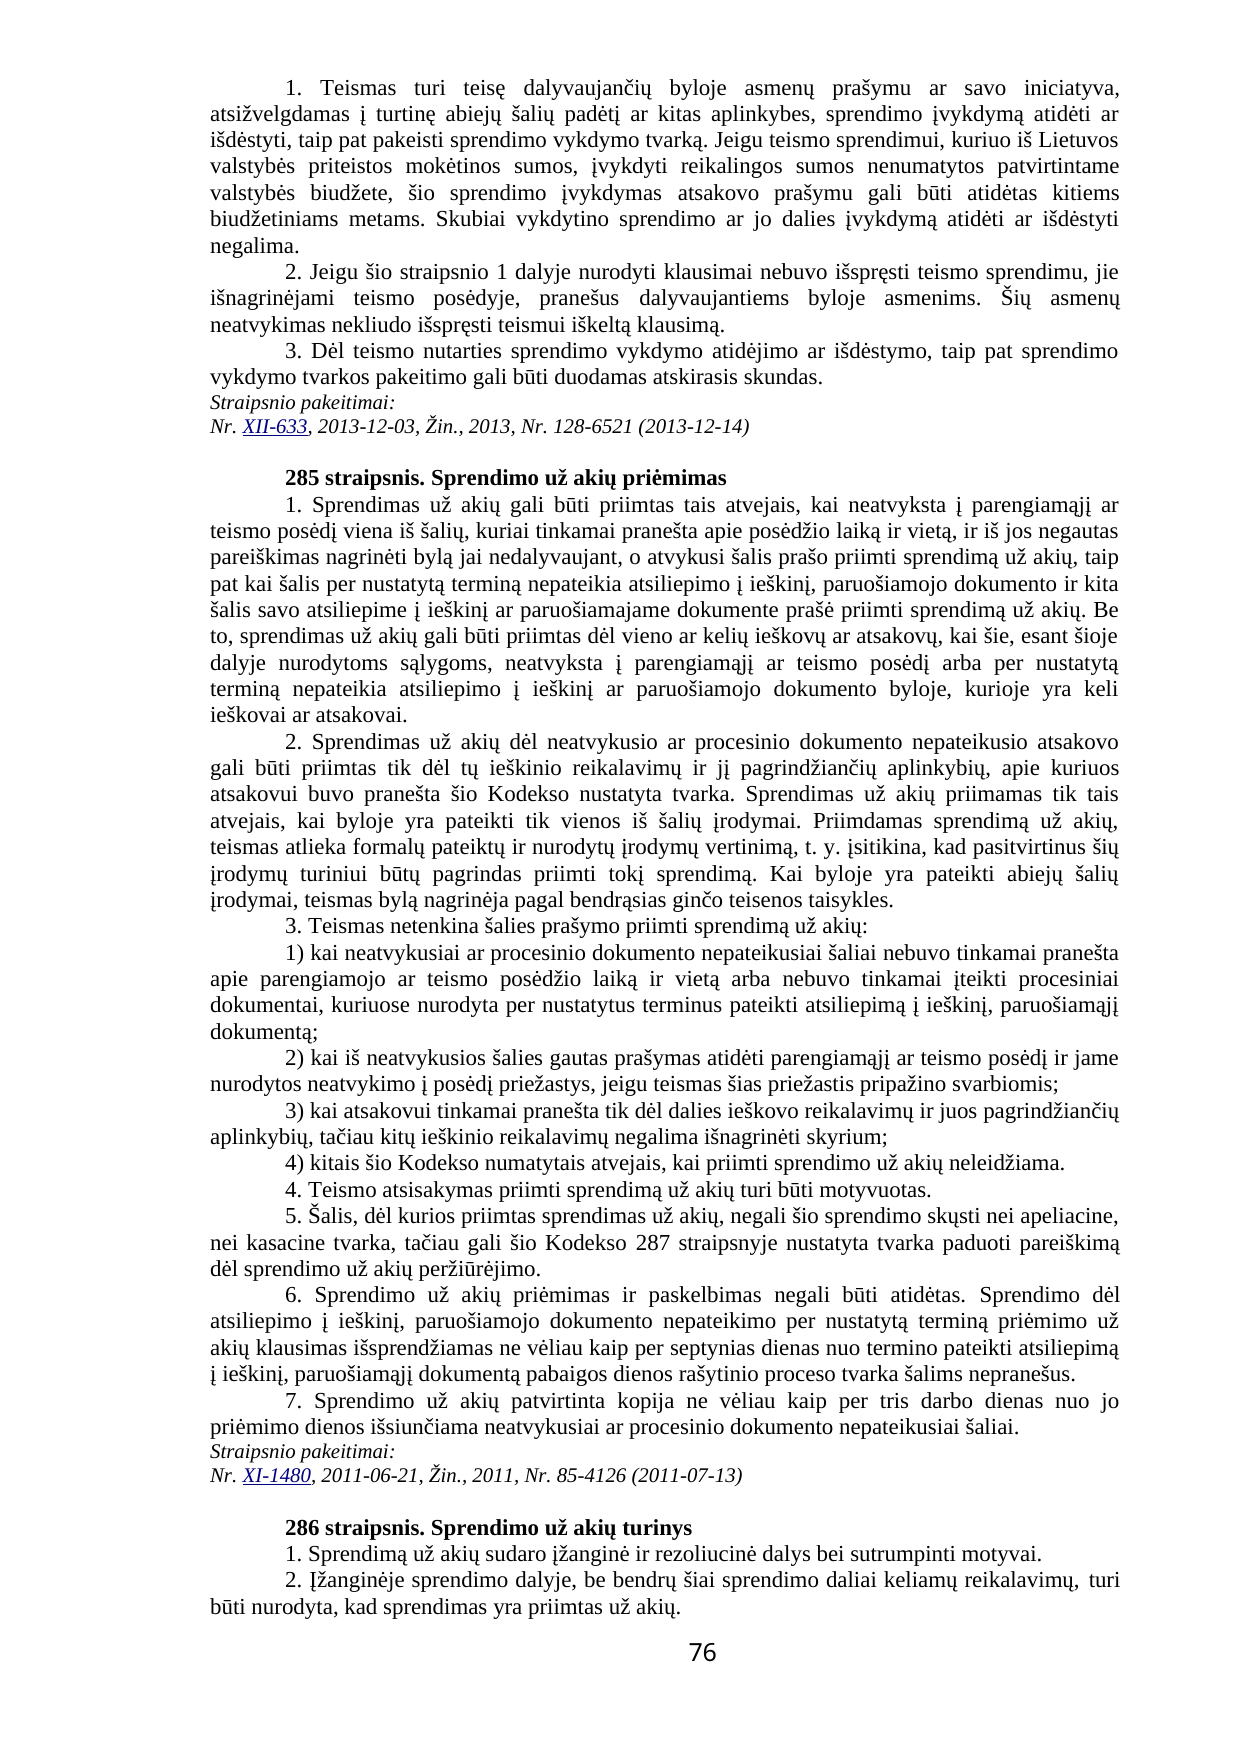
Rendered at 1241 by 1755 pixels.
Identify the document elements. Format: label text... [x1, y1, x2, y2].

text 5. Šalis, dėl kurios priimtas sprendimas už akių, negali šio sprendimo skųsti nei apeliacine, nei kasacine tvarka, tačiau gali šio Kodekso 287 straipsnyje nustatyta tvarka paduoti pareiškimą dėl sprendimo už akių peržiūrėjimo. [210, 1202, 1120, 1281]
text 2) kai iš neatvykusios šalies gautas prašymas atidėti parengiamąjį ar teismo posėdį ir jame nurodytos neatvykimo į posėdį priežastys, jeigu teismas šias priežastis pripažino svarbiomis; [210, 1044, 1120, 1097]
text 2. Sprendimas už akių dėl neatvykusio ar procesinio dokumento nepateikusio atsakovo gali būti priimtas tik dėl tų ieškinio reikalavimų ir jį pagrindžiančių aplinkybių, apie kuriuos atsakovui buvo pranešta šio Kodekso nustatyta tvarka. Sprendimas už akių priimamas tik tais atvejais, kai byloje yra pateikti tik vienos iš šalių įrodymai. Priimdamas sprendimą už akių, teismas atlieka formalų pateiktų ir nurodytų įrodymų vertinimą, t. y. įsitikina, kad pasitvirtinus šių įrodymų turiniui būtų pagrindas priimti tokį sprendimą. Kai byloje yra pateikti abiejų šalių įrodymai, teismas bylą nagrinėja pagal bendrąsias ginčo teisenos taisykles. [210, 728, 1120, 912]
text 1) kai neatvykusiai ar procesinio dokumento nepateikusiai šaliai nebuvo tinkamai pranešta apie parengiamojo ar teismo posėdžio laiką ir vietą arba nebuvo tinkamai įteikti procesiniai dokumentai, kuriuose nurodyta per nustatytus terminus pateikti atsiliepimą į ieškinį, paruošiamąjį dokumentą; [210, 939, 1120, 1044]
text 285 straipsnis. Sprendimo už akių priėmimas [210, 464, 1120, 491]
text 286 straipsnis. Sprendimo už akių turinys [210, 1514, 1120, 1540]
text Nr. XII-633, 2013-12-03, Žin., 2013, Nr. 128-6521 (2013-12-14) [210, 414, 1120, 438]
text 4) kitais šio Kodekso numatytais atvejais, kai priimti sprendimo už akių neleidžiama. [210, 1149, 1120, 1176]
text 1. Sprendimą už akių sudaro įžanginė ir rezoliucinė dalys bei sutrumpinti motyvai. [210, 1540, 1120, 1567]
text Nr. XI-1480, 2011-06-21, Žin., 2011, Nr. 85-4126 (2011-07-13) [210, 1463, 1120, 1487]
text 4. Teismo atsisakymas priimti sprendimą už akių turi būti motyvuotas. [210, 1176, 1120, 1202]
text Straipsnio pakeitimai: [210, 390, 1120, 414]
text 2. Įžanginėje sprendimo dalyje, be bendrų šiai sprendimo daliai keliamų reikalavimų, turi būti nurodyta, kad sprendimas yra priimtas už akių. [210, 1567, 1120, 1619]
text 3. Teismas netenkina šalies prašymo priimti sprendimą už akių: [210, 912, 1120, 939]
text 1. Sprendimas už akių gali būti priimtas tais atvejais, kai neatvyksta į parengiamąjį ar teismo posėdį viena iš šalių, kuriai tinkamai pranešta apie posėdžio laiką ir vietą, ir iš jos negautas pareiškimas nagrinėti bylą jai nedalyvaujant, o atvykusi šalis prašo priimti sprendimą už akių, taip pat kai šalis per nustatytą terminą nepateikia atsiliepimo į ieškinį, paruošiamojo dokumento ir kita šalis savo atsiliepime į ieškinį ar paruošiamajame dokumente prašė priimti sprendimą už akių. Be to, sprendimas už akių gali būti priimtas dėl vieno ar kelių ieškovų ar atsakovų, kai šie, esant šioje dalyje nurodytoms sąlygoms, neatvyksta į parengiamąjį ar teismo posėdį arba per nustatytą terminą nepateikia atsiliepimo į ieškinį ar paruošiamojo dokumento byloje, kurioje yra keli ieškovai ar atsakovai. [210, 491, 1120, 728]
text Straipsnio pakeitimai: [210, 1439, 1120, 1463]
text 1. Teismas turi teisę dalyvaujančių byloje asmenų prašymu ar savo iniciatyva, atsižvelgdamas į turtinę abiejų šalių padėtį ar kitas aplinkybes, sprendimo įvykdymą atidėti ar išdėstyti, taip pat pakeisti sprendimo vykdymo tvarką. Jeigu teismo sprendimui, kuriuo iš Lietuvos valstybės priteistos mokėtinos sumos, įvykdyti reikalingos sumos nenumatytos patvirtintame valstybės biudžete, šio sprendimo įvykdymas atsakovo prašymu gali būti atidėtas kitiems biudžetiniams metams. Skubiai vykdytino sprendimo ar jo dalies įvykdymą atidėti ar išdėstyti negalima. [210, 73, 1120, 258]
text 6. Sprendimo už akių priėmimas ir paskelbimas negali būti atidėtas. Sprendimo dėl atsiliepimo į ieškinį, paruošiamojo dokumento nepateikimo per nustatytą terminą priėmimo už akių klausimas išsprendžiamas ne vėliau kaip per septynias dienas nuo termino pateikti atsiliepimą į ieškinį, paruošiamąjį dokumentą pabaigos dienos rašytinio proceso tvarka šalims nepranešus. [210, 1281, 1120, 1387]
text 3) kai atsakovui tinkamai pranešta tik dėl dalies ieškovo reikalavimų ir juos pagrindžiančių aplinkybių, tačiau kitų ieškinio reikalavimų negalima išnagrinėti skyrium; [210, 1097, 1120, 1149]
text 3. Dėl teismo nutarties sprendimo vykdymo atidėjimo ar išdėstymo, taip pat sprendimo vykdymo tvarkos pakeitimo gali būti duodamas atskirasis skundas. [210, 337, 1120, 390]
text 2. Jeigu šio straipsnio 1 dalyje nurodyti klausimai nebuvo išspręsti teismo sprendimu, jie išnagrinėjami teismo posėdyje, pranešus dalyvaujantiems byloje asmenims. Šių asmenų neatvykimas nekliudo išspręsti teismui iškeltą klausimą. [210, 258, 1120, 337]
text 7. Sprendimo už akių patvirtinta kopija ne vėliau kaip per tris darbo dienas nuo jo priėmimo dienos išsiunčiama neatvykusiai ar procesinio dokumento nepateikusiai šaliai. [210, 1387, 1120, 1439]
